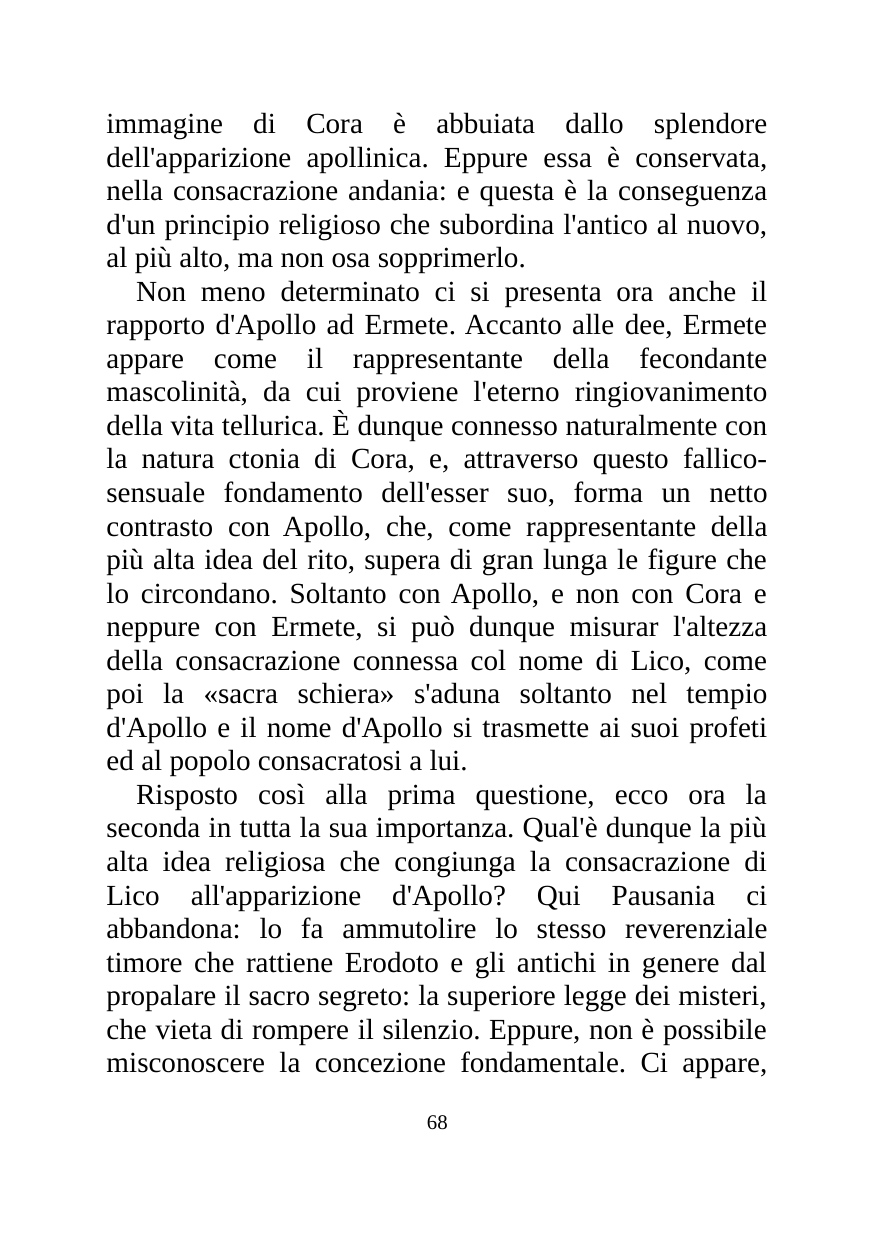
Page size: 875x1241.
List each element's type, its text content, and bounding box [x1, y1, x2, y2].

text Non meno determinato ci si presenta ora anche il rapporto d'Apollo ad Ermete. Accanto alle dee, Ermete appare come il rappresentante della fecondante mascolinità, da cui proviene l'eterno ringiovanimento della vita tellurica. È dunque connesso naturalmente con la natura ctonia di Cora, e, attraverso questo fallico-sensuale fondamento dell'esser suo, forma un netto contrasto con Apollo, che, come rappresentante della più alta idea del rito, supera di gran lunga le figure che lo circondano. Soltanto con Apollo, e non con Cora e neppure con Ermete, si può dunque misurar l'altezza della consacrazione connessa col nome di Lico, come poi la «sacra schiera» s'aduna soltanto nel tempio d'Apollo e il nome d'Apollo si trasmette ai suoi profeti ed al popolo consacratosi a lui. [106, 274, 768, 777]
text immagine di Cora è abbuiata dallo splendore dell'apparizione apollinica. Eppure essa è conservata, nella consacrazione andania: e questa è la conseguenza d'un principio religioso che subordina l'antico al nuovo, al più alto, ma non osa sopprimerlo. [106, 106, 768, 274]
text Risposto così alla prima questione, ecco ora la seconda in tutta la sua importanza. Qual'è dunque la più alta idea religiosa che congiunga la consacrazione di Lico all'apparizione d'Apollo? Qui Pausania ci abbandona: lo fa ammutolire lo stesso reverenziale timore che rattiene Erodoto e gli antichi in genere dal propalare il sacro segreto: la superiore legge dei misteri, che vieta di rompere il silenzio. Eppure, non è possibile misconoscere la concezione fondamentale. Ci appare, [106, 777, 768, 1079]
